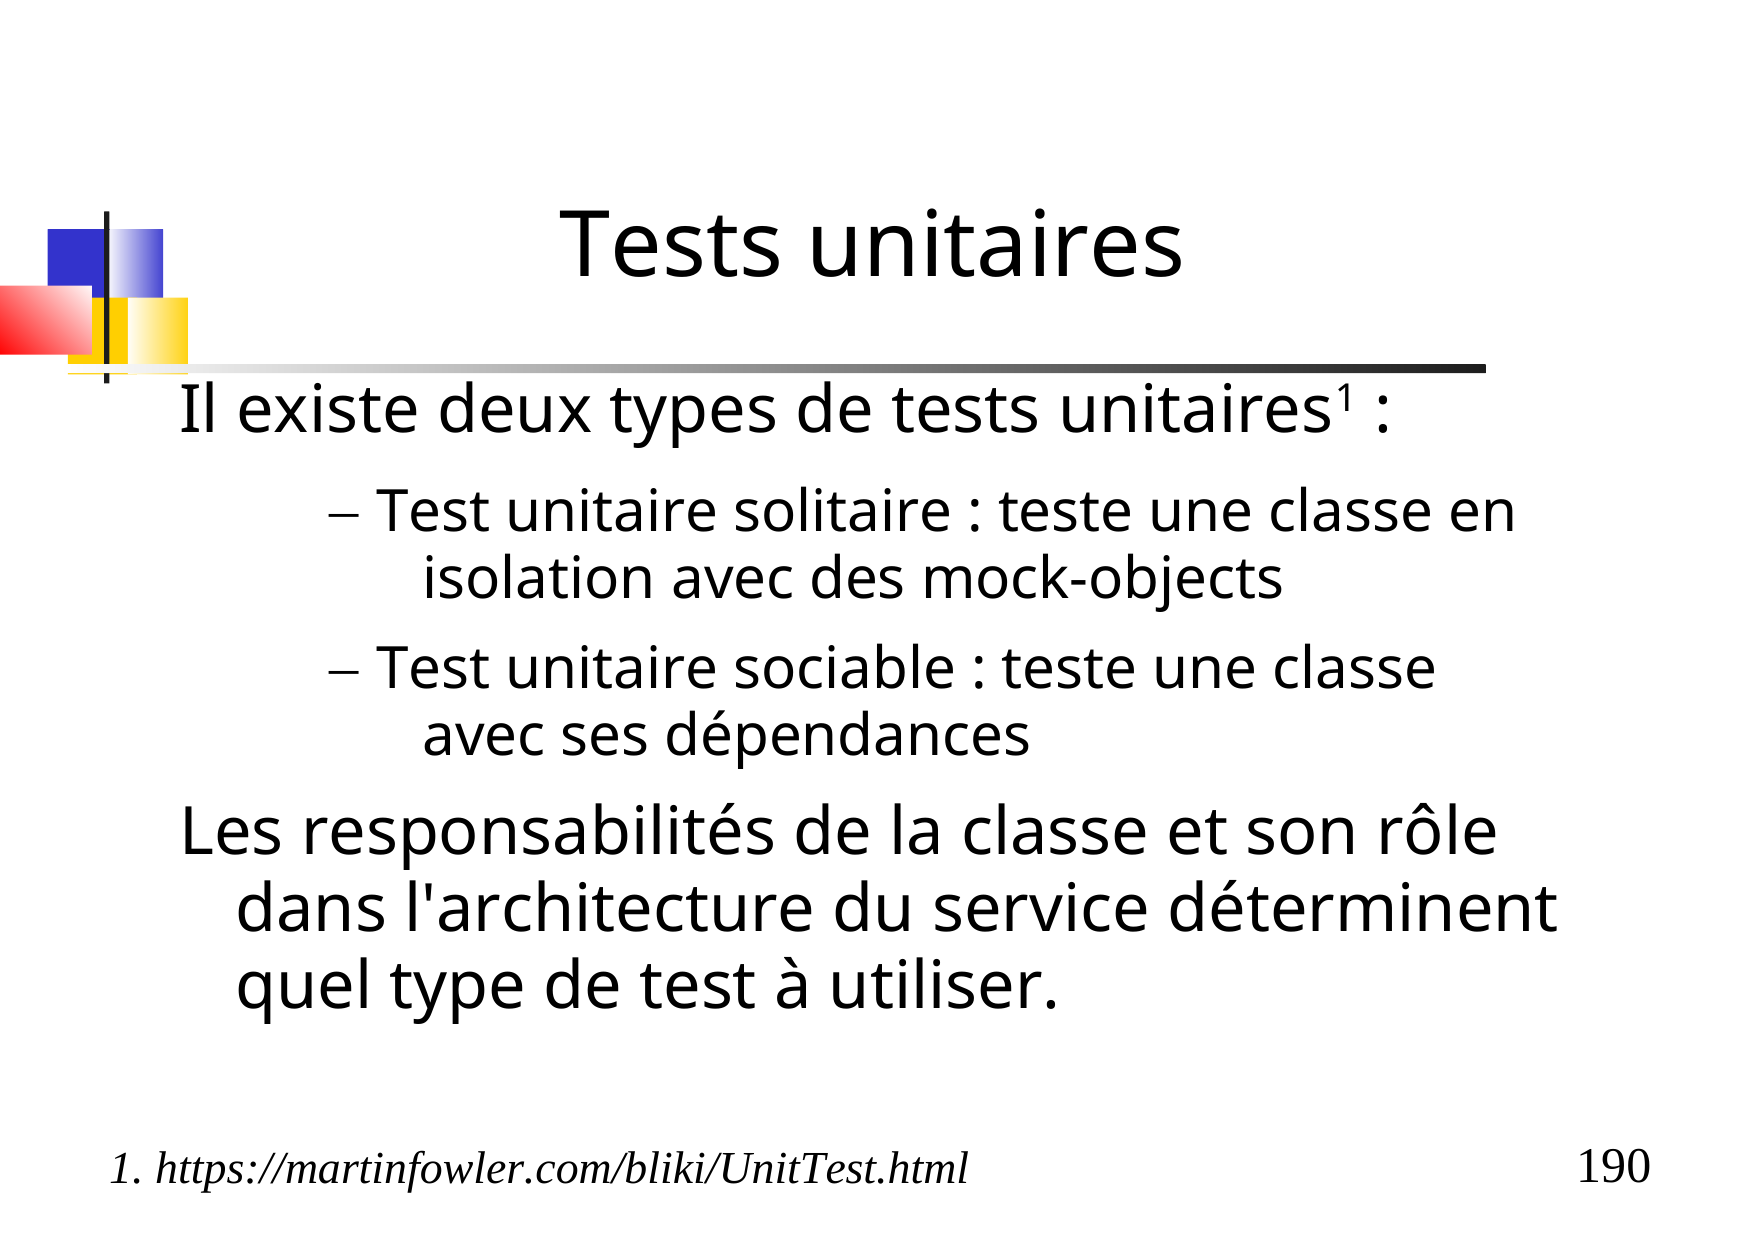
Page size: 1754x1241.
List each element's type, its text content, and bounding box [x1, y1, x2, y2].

text_box 1. https://martinfowler.com/bliki/UnitTest.html [94, 1133, 1098, 1202]
list Il existe deux types de tests unitaires1 : Test unitaire solitaire : teste une classe en isolation avec des mock-objects Test unitaire sociable : teste une classe avec ses dépendances Les responsabilités de la classe et son rôle dans l'architecture du service déterminent quel type de test à utiliser. [179, 371, 1567, 1091]
title Tests unitaires [179, 139, 1567, 351]
